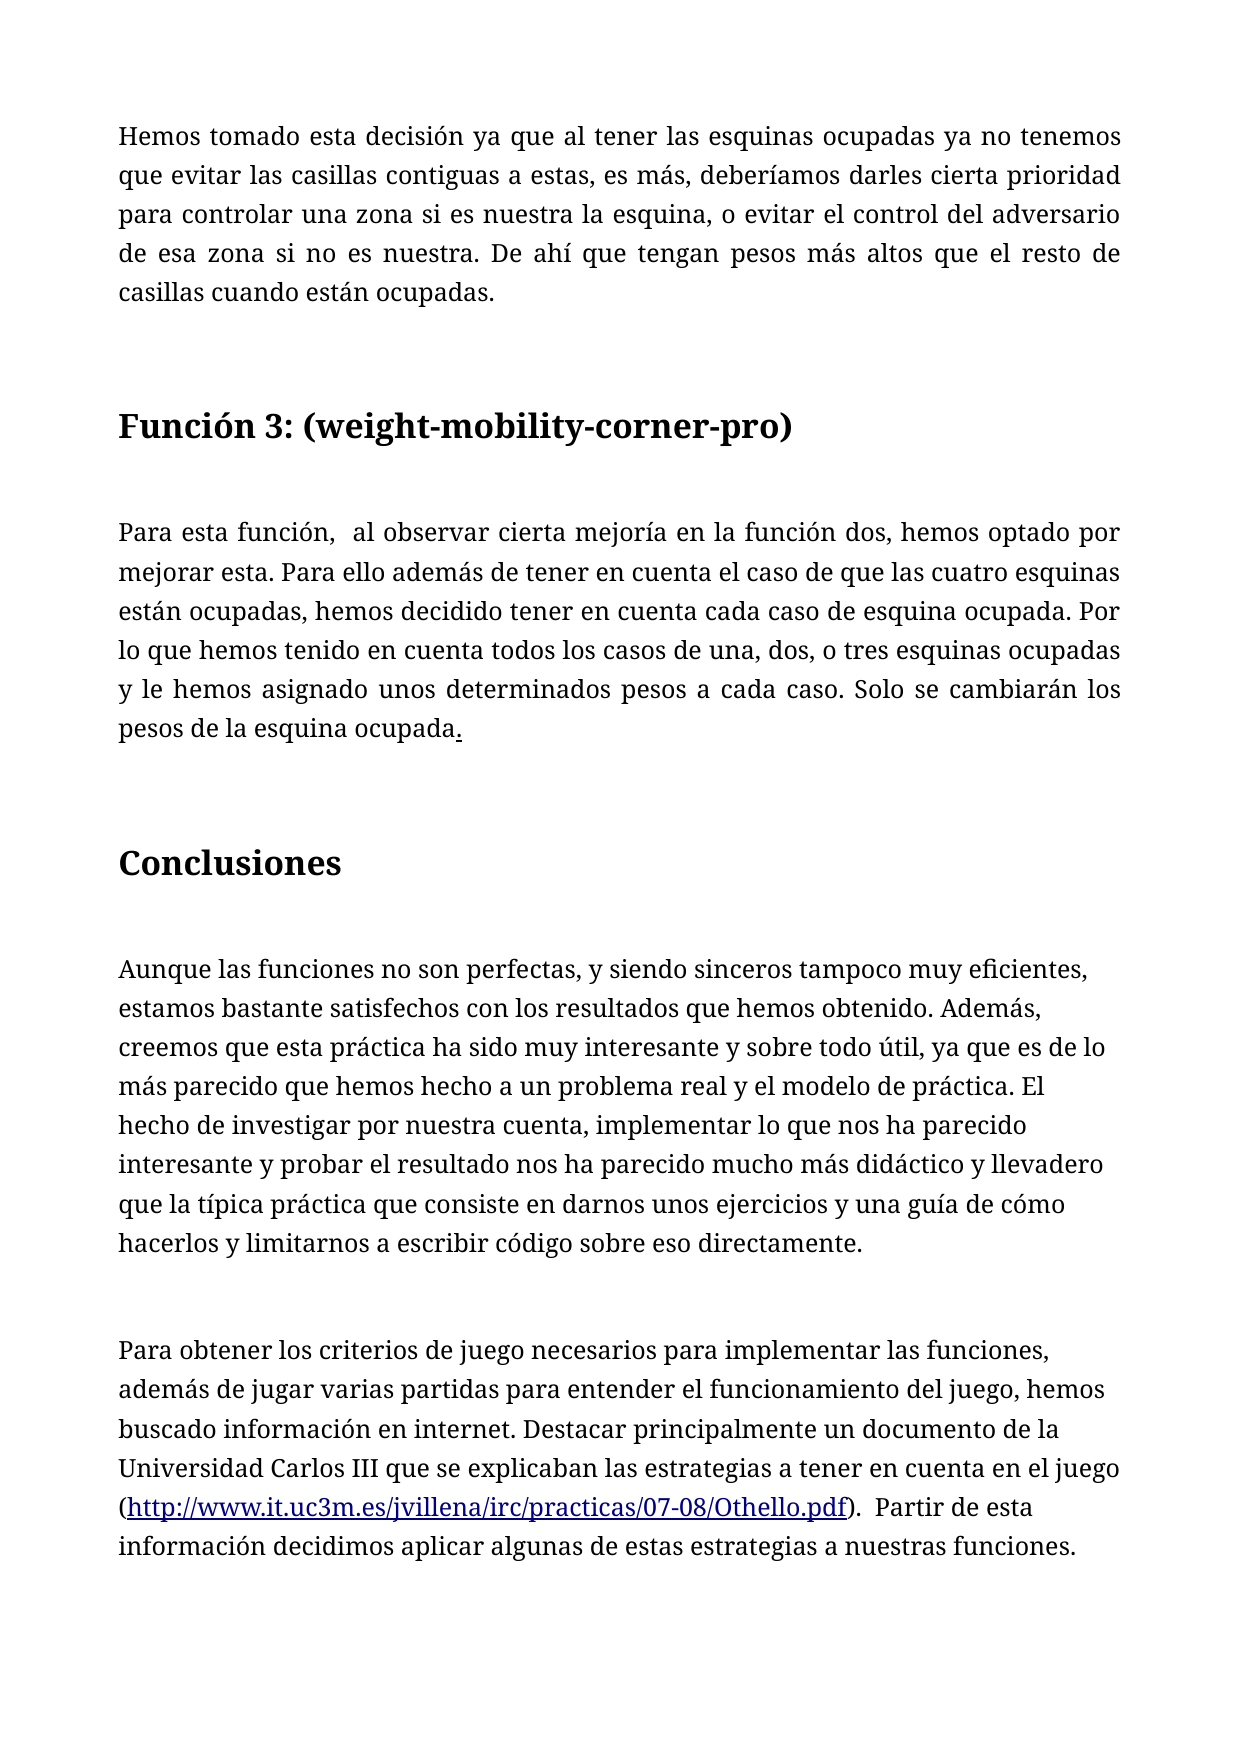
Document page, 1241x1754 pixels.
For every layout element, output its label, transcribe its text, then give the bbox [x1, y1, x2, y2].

text Para esta función, al observar cierta mejoría en la función dos, hemos optado por mejorar esta. Para ello además de tener en cuenta el caso de que las cuatro esquinas están ocupadas, hemos decidido tener en cuenta cada caso de esquina ocupada. Por lo que hemos tenido en cuenta todos los casos de una, dos, o tres esquinas ocupadas y le hemos asignado unos determinados pesos a cada caso. Solo se cambiarán los pesos de la esquina ocupada. [118, 515, 1122, 745]
subtitle Función 3: (weight-mobility-corner-pro) [118, 403, 1122, 449]
subtitle Conclusiones [118, 839, 1122, 885]
text Aunque las funciones no son perfectas, y siendo sinceros tampoco muy eficientes, estamos bastante satisfechos con los resultados que hemos obtenido. Además, creemos que esta práctica ha sido muy interesante y sobre todo útil, ya que es de lo más parecido que hemos hecho a un problema real y el modelo de práctica. El hecho de investigar por nuestra cuenta, implementar lo que nos ha parecido interesante y probar el resultado nos ha parecido mucho más didáctico y llevadero que la típica práctica que consiste en darnos unos ejercicios y una guía de cómo hacerlos y limitarnos a escribir código sobre eso directamente. [118, 951, 1122, 1259]
text Para obtener los criterios de juego necesarios para implementar las funciones, además de jugar varias partidas para entender el funcionamiento del juego, hemos buscado información en internet. Destacar principalmente un documento de la Universidad Carlos III que se explicaban las estrategias a tener en cuenta en el juego (http://www.it.uc3m.es/jvillena/irc/practicas/07-08/Othello.pdf). Partir de esta información decidimos aplicar algunas de estas estrategias a nuestras funciones. [118, 1333, 1122, 1563]
text Hemos tomado esta decisión ya que al tener las esquinas ocupadas ya no tenemos que evitar las casillas contiguas a estas, es más, deberíamos darles cierta prioridad para controlar una zona si es nuestra la esquina, o evitar el control del adversario de esa zona si no es nuestra. De ahí que tengan pesos más altos que el resto de casillas cuando están ocupadas. [118, 118, 1122, 309]
